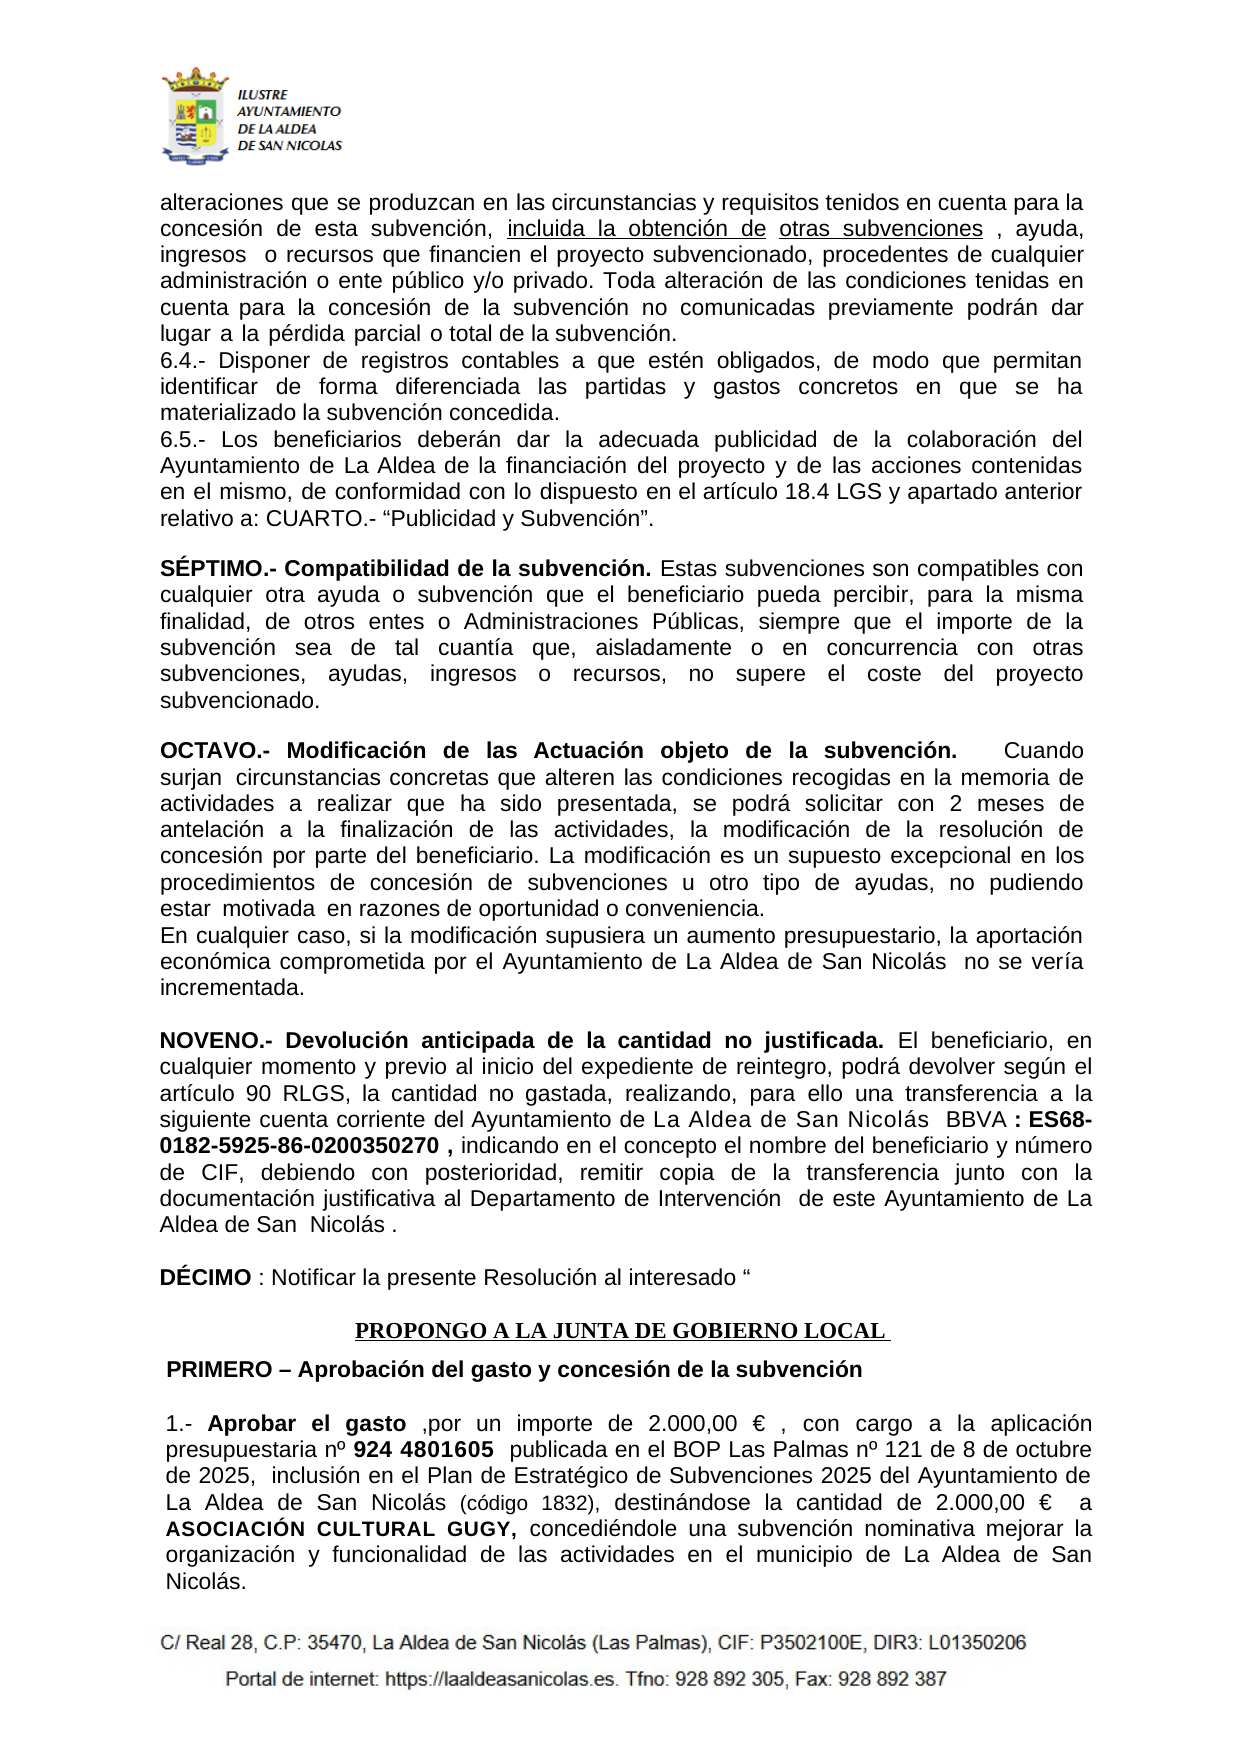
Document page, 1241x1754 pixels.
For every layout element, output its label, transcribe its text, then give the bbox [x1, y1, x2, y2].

text NOVENO.- Devolución anticipada de la cantidad no justificada. El beneficiario, en cualquier momento y previo al inicio del expediente de reintegro, podrá devolver según el artículo 90 RLGS, la cantidad no gastada, realizando, para ello una transferencia a la siguiente cuenta corriente del Ayuntamiento de La Aldea de San Nicolás BBVA : ES68-0182-5925-86-0200350270 , indicando en el concepto el nombre del beneficiario y número de CIF, debiendo con posterioridad, remitir copia de la transferencia junto con la documentación justificativa al Departamento de Intervención de este Ayuntamiento de La Aldea de San Nicolás . [159, 1027, 1093, 1238]
text DÉCIMO : Notificar la presente Resolución al interesado “ [159, 1264, 1093, 1291]
picture [148, 59, 358, 173]
text PROPONGO A LA JUNTA DE GOBIERNO LOCAL [148, 1317, 1093, 1343]
picture [148, 1626, 1034, 1695]
text SÉPTIMO.- Compatibilidad de la subvención. Estas subvenciones son compatibles con cualquier otra ayuda o subvención que el beneficiario pueda percibir, para la misma finalidad, de otros entes o Administraciones Públicas, siempre que el importe de la subvención sea de tal cuantía que, aisladamente o en concurrencia con otras subvenciones, ayudas, ingresos o recursos, no supere el coste del proyecto subvencionado. [160, 555, 1084, 713]
text 6.4.- Disponer de registros contables a que estén obligados, de modo que permitan identificar de forma diferenciada las partidas y gastos concretos en que se ha materializado la subvención concedida. [160, 347, 1082, 426]
text 6.5.- Los beneficiarios deberán dar la adecuada publicidad de la colaboración del Ayuntamiento de La Aldea de la financiación del proyecto y de las acciones contenidas en el mismo, de conformidad con lo dispuesto en el artículo 18.4 LGS y apartado anterior relativo a: CUARTO.- “Publicidad y Subvención”. [160, 426, 1083, 531]
text alteraciones que se produzcan en las circunstancias y requisitos tenidos en cuenta para la concesión de esta subvención, incluida la obtención de otras subvenciones , ayuda, ingresos o recursos que financien el proyecto subvencionado, procedentes de cualquier administración o ente público y/o privado. Toda alteración de las condiciones tenidas en cuenta para la concesión de la subvención no comunicadas previamente podrán dar lugar a la pérdida parcial o total de la subvención. [160, 188, 1084, 347]
text En cualquier caso, si la modificación supusiera un aumento presupuestario, la aportación económica comprometida por el Ayuntamiento de La Aldea de San Nicolás no se vería incrementada. [160, 922, 1083, 1001]
text OCTAVO.- Modificación de las Actuación objeto de la subvención. Cuando surjan circunstancias concretas que alteren las condiciones recogidas en la memoria de actividades a realizar que ha sido presentada, se podrá solicitar con 2 meses de antelación a la finalización de las actividades, la modificación de la resolución de concesión por parte del beneficiario. La modificación es un supuesto excepcional en los procedimientos de concesión de subvenciones u otro tipo de ayudas, no pudiendo estar motivada en razones de oportunidad o conveniencia. [160, 737, 1084, 922]
text PRIMERO – Aprobación del gasto y concesión de la subvención [160, 1356, 1084, 1383]
text 1.- Aprobar el gasto ,por un importe de 2.000,00 € , con cargo a la aplicación presupuestaria nº 924 4801605 publicada en el BOP Las Palmas nº 121 de 8 de octubre de 2025, inclusión en el Plan de Estratégico de Subvenciones 2025 del Ayuntamiento de La Aldea de San Nicolás (código 1832), destinándose la cantidad de 2.000,00 € a ASOCIACIÓN CULTURAL GUGY, concediéndole una subvención nominativa mejorar la organización y funcionalidad de las actividades en el municipio de La Aldea de San Nicolás. [165, 1410, 1093, 1594]
